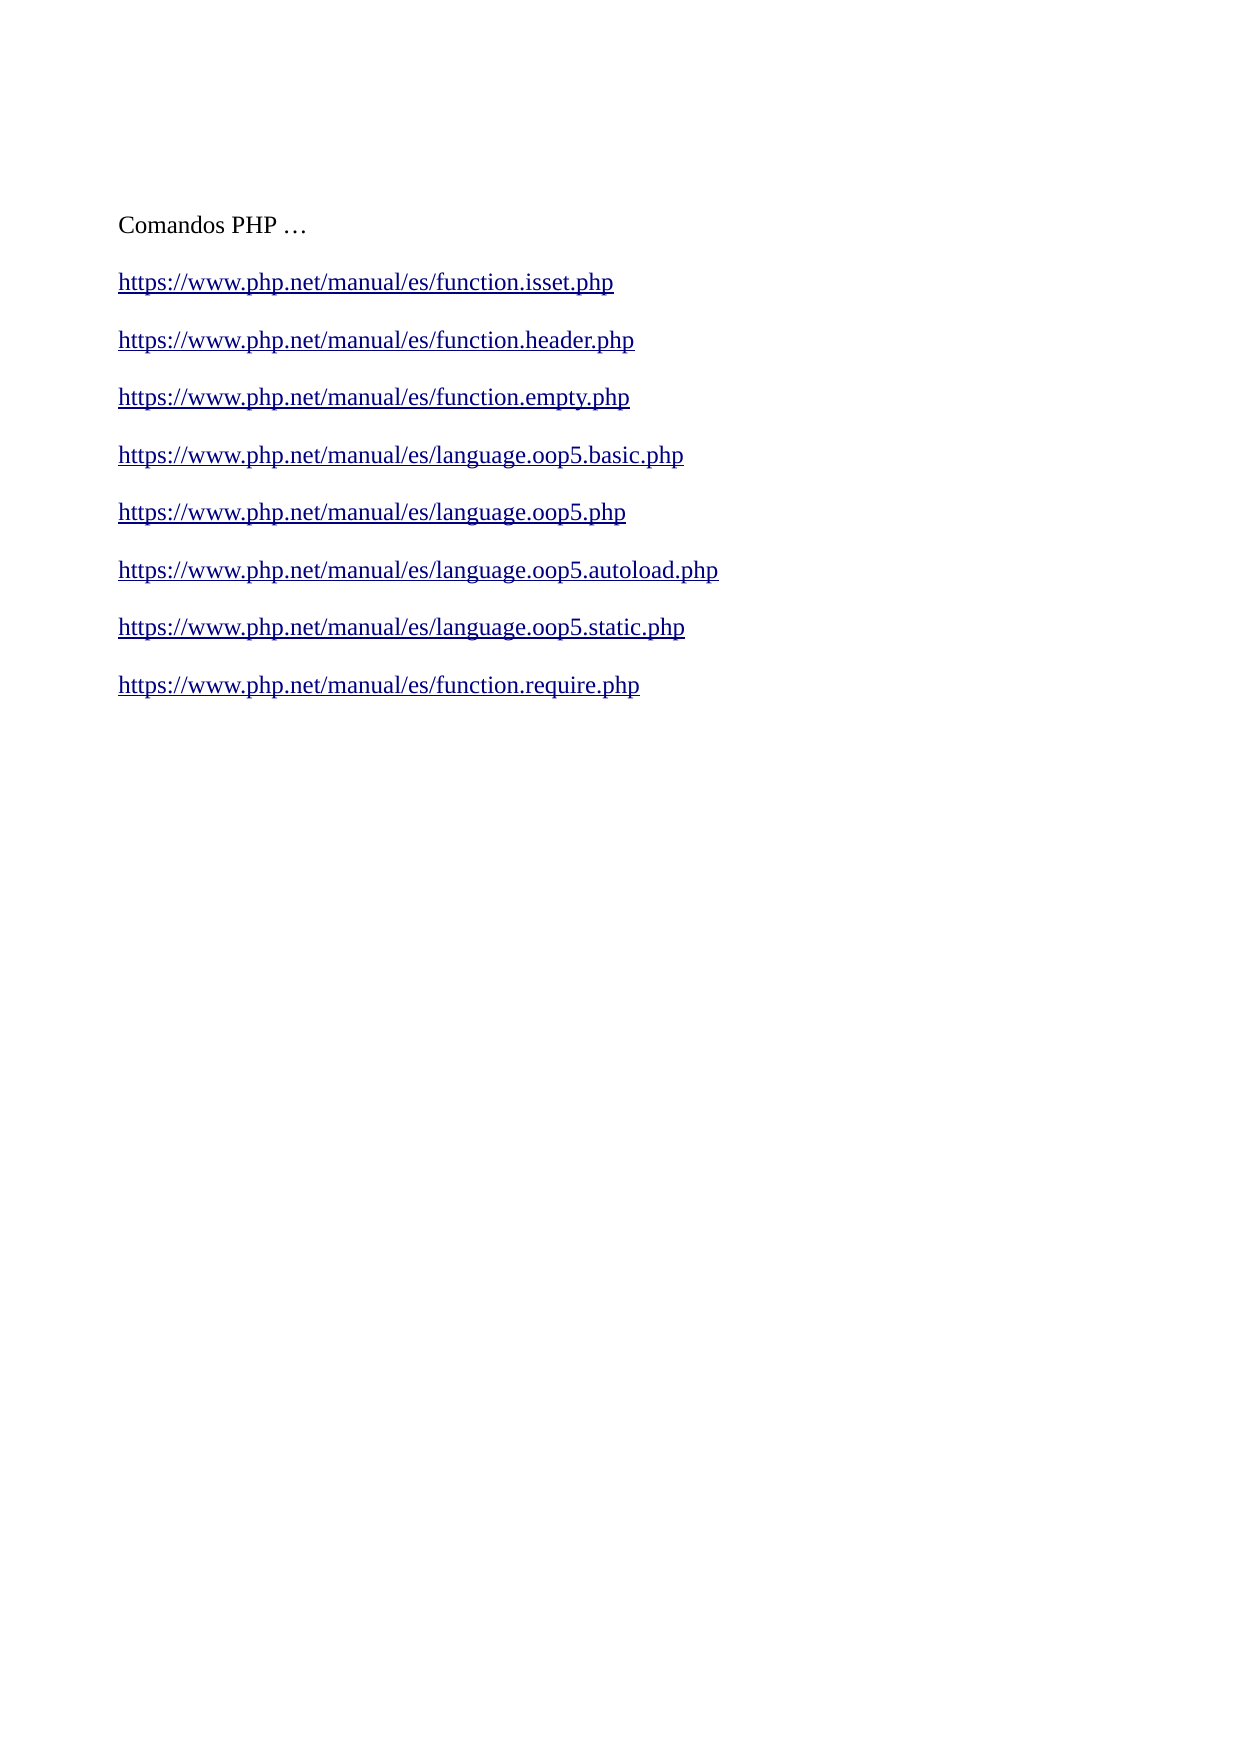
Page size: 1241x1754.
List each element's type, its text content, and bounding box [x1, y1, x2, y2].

text https://www.php.net/manual/es/language.oop5.autoload.php [118, 555, 1122, 583]
text https://www.php.net/manual/es/language.oop5.basic.php [118, 440, 1122, 468]
text https://www.php.net/manual/es/language.oop5.php [118, 497, 1122, 526]
text https://www.php.net/manual/es/function.empty.php [118, 382, 1122, 411]
text https://www.php.net/manual/es/language.oop5.static.php [118, 612, 1122, 641]
text https://www.php.net/manual/es/function.require.php [118, 670, 1122, 698]
text https://www.php.net/manual/es/function.isset.php [118, 267, 1122, 296]
text Comandos PHP … [118, 210, 1122, 238]
text https://www.php.net/manual/es/function.header.php [118, 325, 1122, 353]
